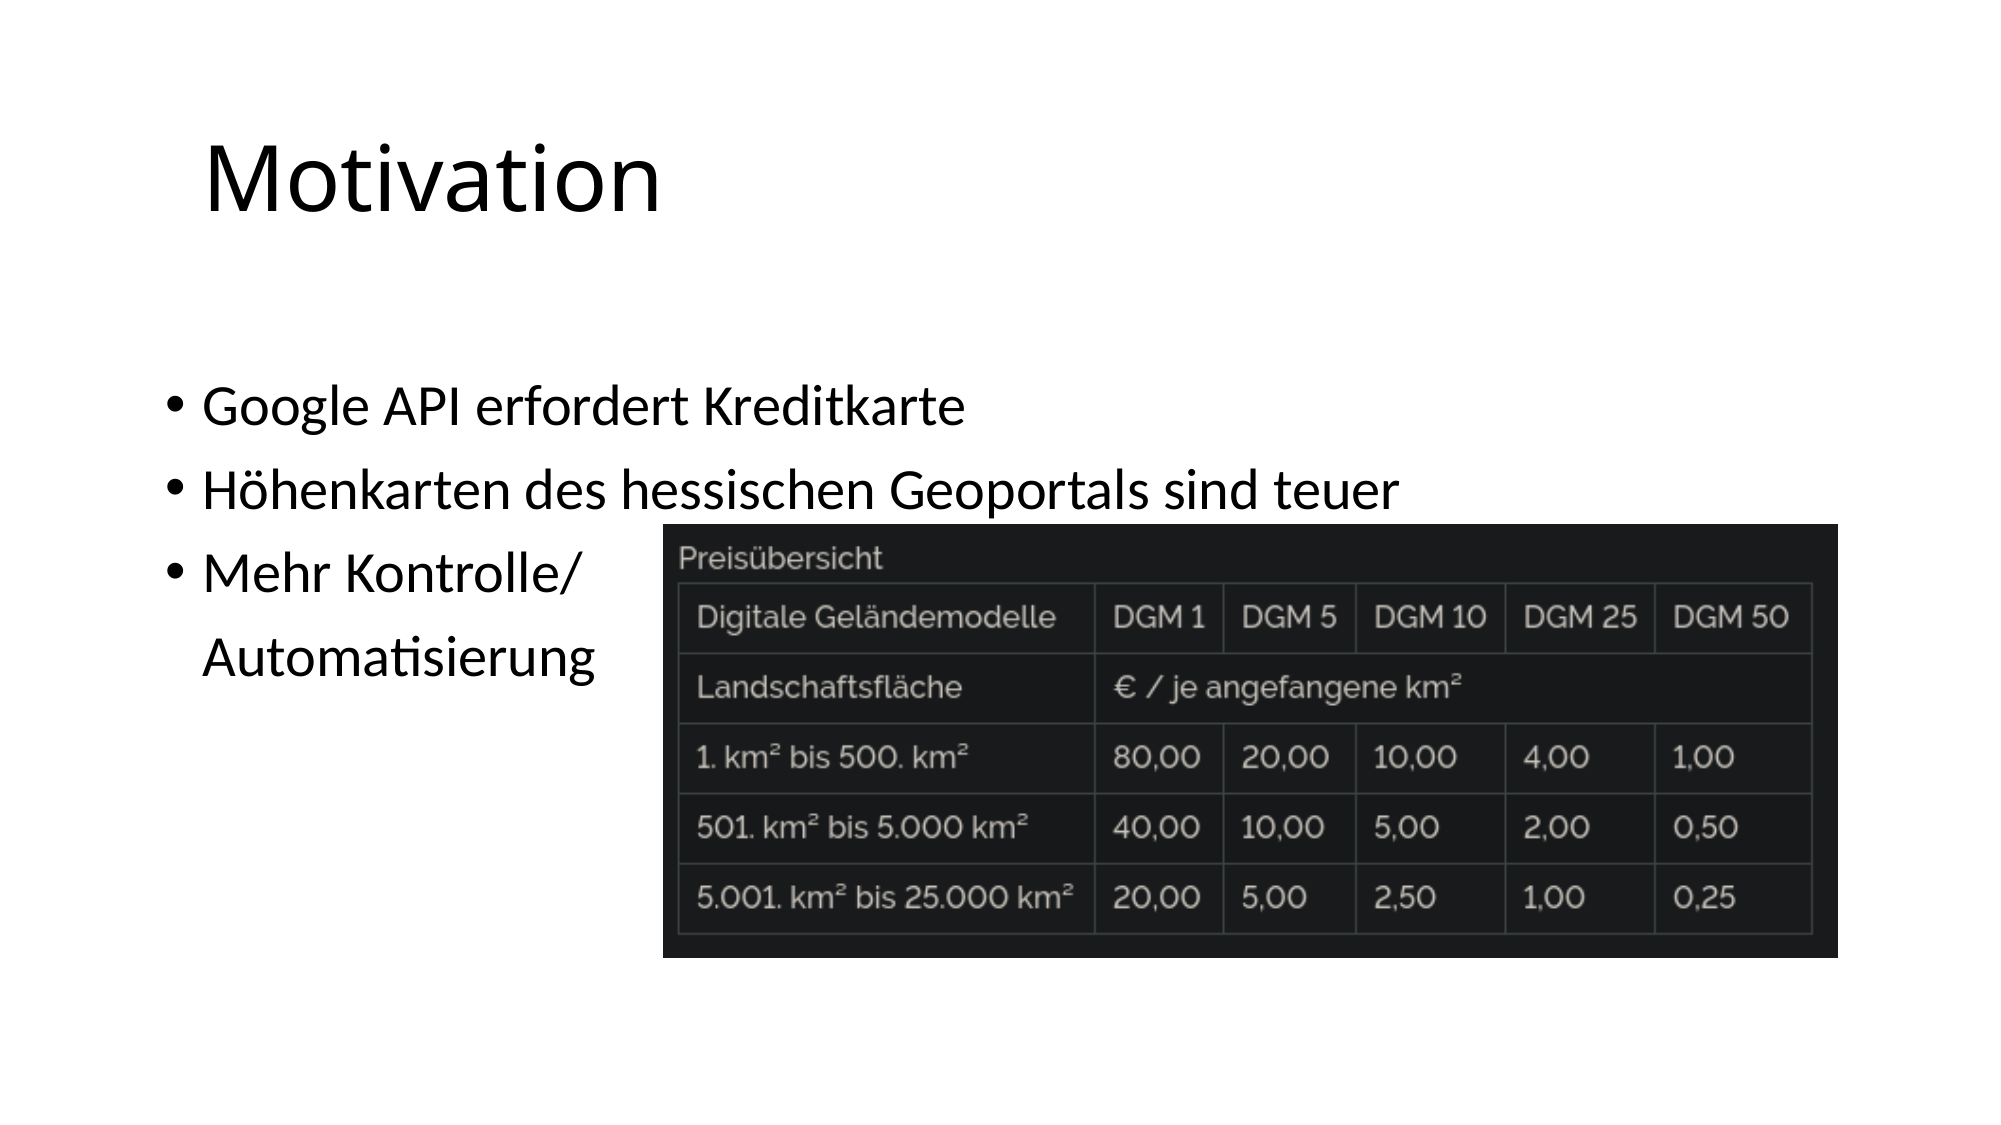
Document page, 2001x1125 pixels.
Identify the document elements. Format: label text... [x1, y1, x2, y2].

picture [663, 524, 1838, 958]
title Motivation [187, 99, 1813, 264]
list Google API erfordert Kreditkarte Höhenkarten des hessischen Geoportals sind teuer Mehr Kontrolle/ Automatisierung [150, 276, 1775, 938]
